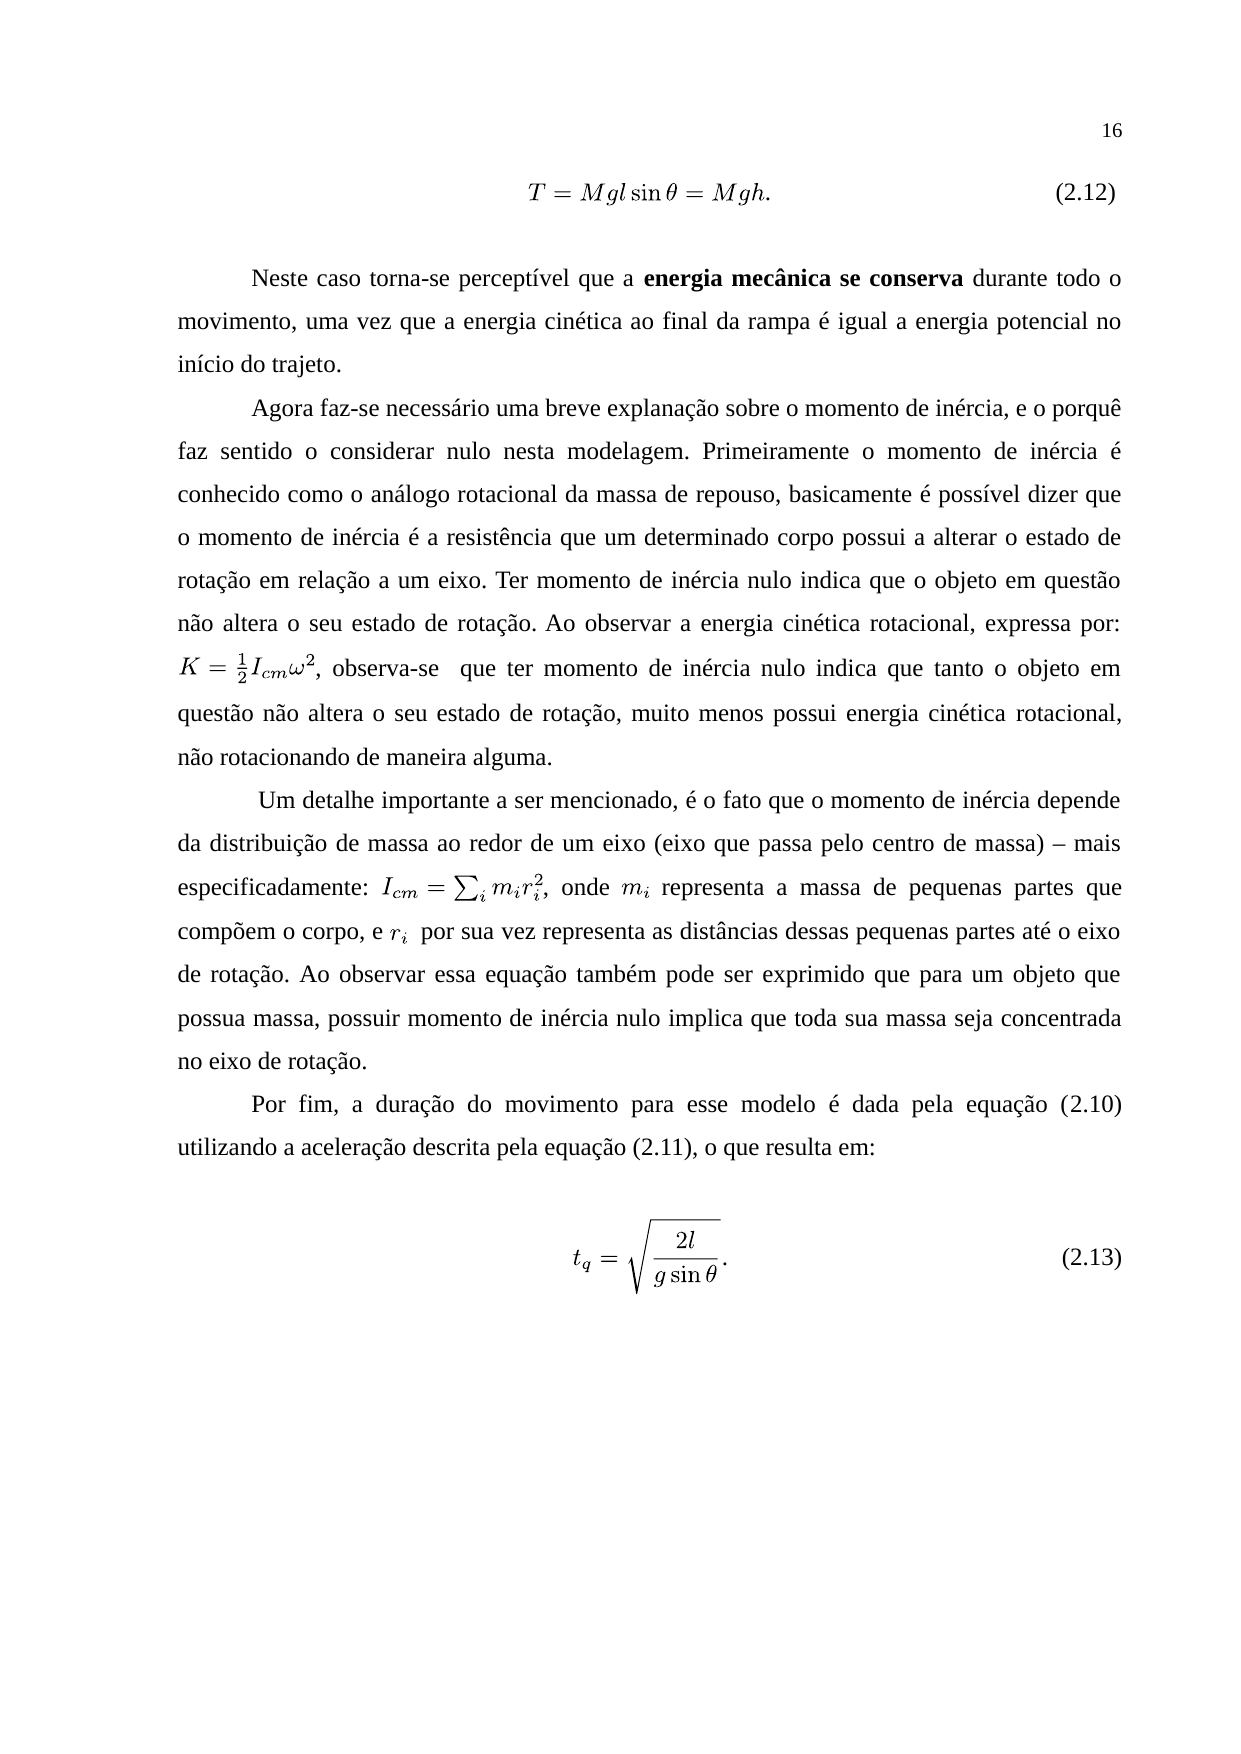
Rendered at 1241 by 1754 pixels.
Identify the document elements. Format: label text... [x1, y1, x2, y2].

text Um detalhe importante a ser mencionado, é o fato que o momento de inércia depende da distribuição de massa ao redor de um eixo (eixo que passa pelo centro de massa) – mais especificadamente: , onde representa a massa de pequenas partes que compõem o corpo, e por sua vez representa as distâncias dessas pequenas partes até o eixo de rotação. Ao observar essa equação também pode ser exprimido que para um objeto que possua massa, possuir momento de inércia nulo implica que toda sua massa seja concentrada no eixo de rotação. [177, 785, 1122, 1074]
text Neste caso torna-se perceptível que a energia mecânica se conserva durante todo o movimento, uma vez que a energia cinética ao final da rampa é igual a energia potencial no início do trajeto. [177, 263, 1122, 378]
text . (2.12) [177, 177, 1122, 206]
text Por fim, a duração do movimento para esse modelo é dada pela equação (2.10) utilizando a aceleração descrita pela equação (2.11), o que resulta em: [177, 1089, 1122, 1161]
text Agora faz-se necessário uma breve explanação sobre o momento de inércia, e o porquê faz sentido o considerar nulo nesta modelagem. Primeiramente o momento de inércia é conhecido como o análogo rotacional da massa de repouso, basicamente é possível dizer que o momento de inércia é a resistência que um determinado corpo possui a alterar o estado de rotação em relação a um eixo. Ter momento de inércia nulo indica que o objeto em questão não altera o seu estado de rotação. Ao observar a energia cinética rotacional, expressa por: , observa-se que ter momento de inércia nulo indica que tanto o objeto em questão não altera o seu estado de rotação, muito menos possui energia cinética rotacional, não rotacionando de maneira alguma. [177, 393, 1122, 770]
text . (2.13) [177, 1218, 1122, 1295]
